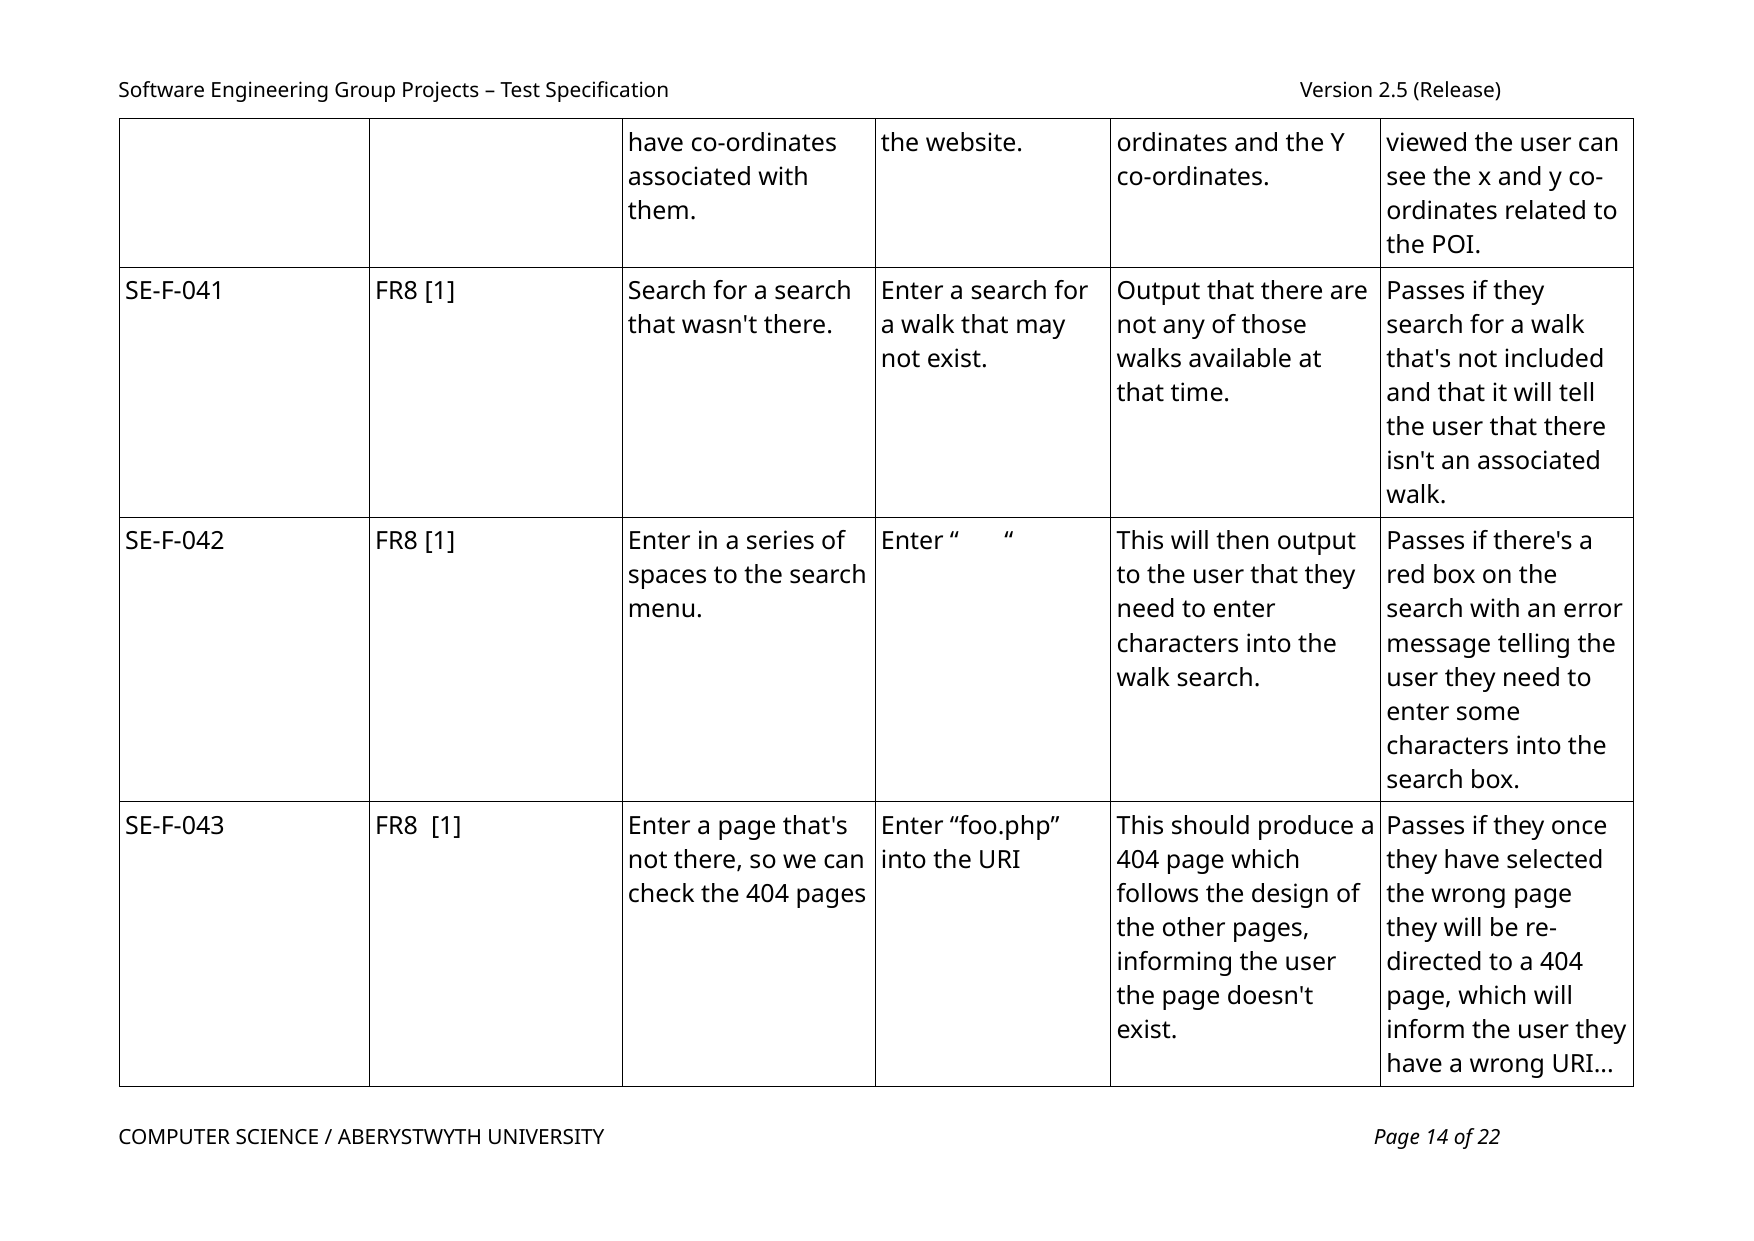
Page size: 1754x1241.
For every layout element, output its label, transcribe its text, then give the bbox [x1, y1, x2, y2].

table_cell have co-ordinates associated with them. [623, 119, 875, 266]
table_cell Output that there are not any of those walks available at that time. [1111, 268, 1380, 517]
table_cell Passes if they once they have selected the wrong page they will be re-directed to a 404 page, which will inform the user they have a wrong URI... [1381, 802, 1633, 1086]
table_cell This will then output to the user that they need to enter characters into the walk search. [1111, 518, 1380, 801]
table_cell SE-F-043 [120, 802, 369, 1086]
table_cell Enter “ “ [876, 518, 1110, 801]
table_cell Passes if there's a red box on the search with an error message telling the user they need to enter some characters into the search box. [1381, 518, 1633, 801]
table_cell FR8 [1] [370, 268, 622, 517]
table_cell Passes if they search for a walk that's not included and that it will tell the user that there isn't an associated walk. [1381, 268, 1633, 517]
table_cell Enter a search for a walk that may not exist. [876, 268, 1110, 517]
table_cell viewed the user can see the x and y co-ordinates related to the POI. [1381, 119, 1633, 266]
table_cell [370, 119, 622, 266]
table_cell [120, 119, 369, 266]
table_cell the website. [876, 119, 1110, 266]
table_cell FR8 [1] [370, 802, 622, 1086]
table_cell Enter in a series of spaces to the search menu. [623, 518, 875, 801]
table_cell Enter a page that's not there, so we can check the 404 pages [623, 802, 875, 1086]
table_cell ordinates and the Y co-ordinates. [1111, 119, 1380, 266]
table_cell FR8 [1] [370, 518, 622, 801]
table_cell Enter “foo.php” into the URI [876, 802, 1110, 1086]
table_cell Search for a search that wasn't there. [623, 268, 875, 517]
table_cell SE-F-042 [120, 518, 369, 801]
table_cell SE-F-041 [120, 268, 369, 517]
table_cell This should produce a 404 page which follows the design of the other pages, informing the user the page doesn't exist. [1111, 802, 1380, 1086]
